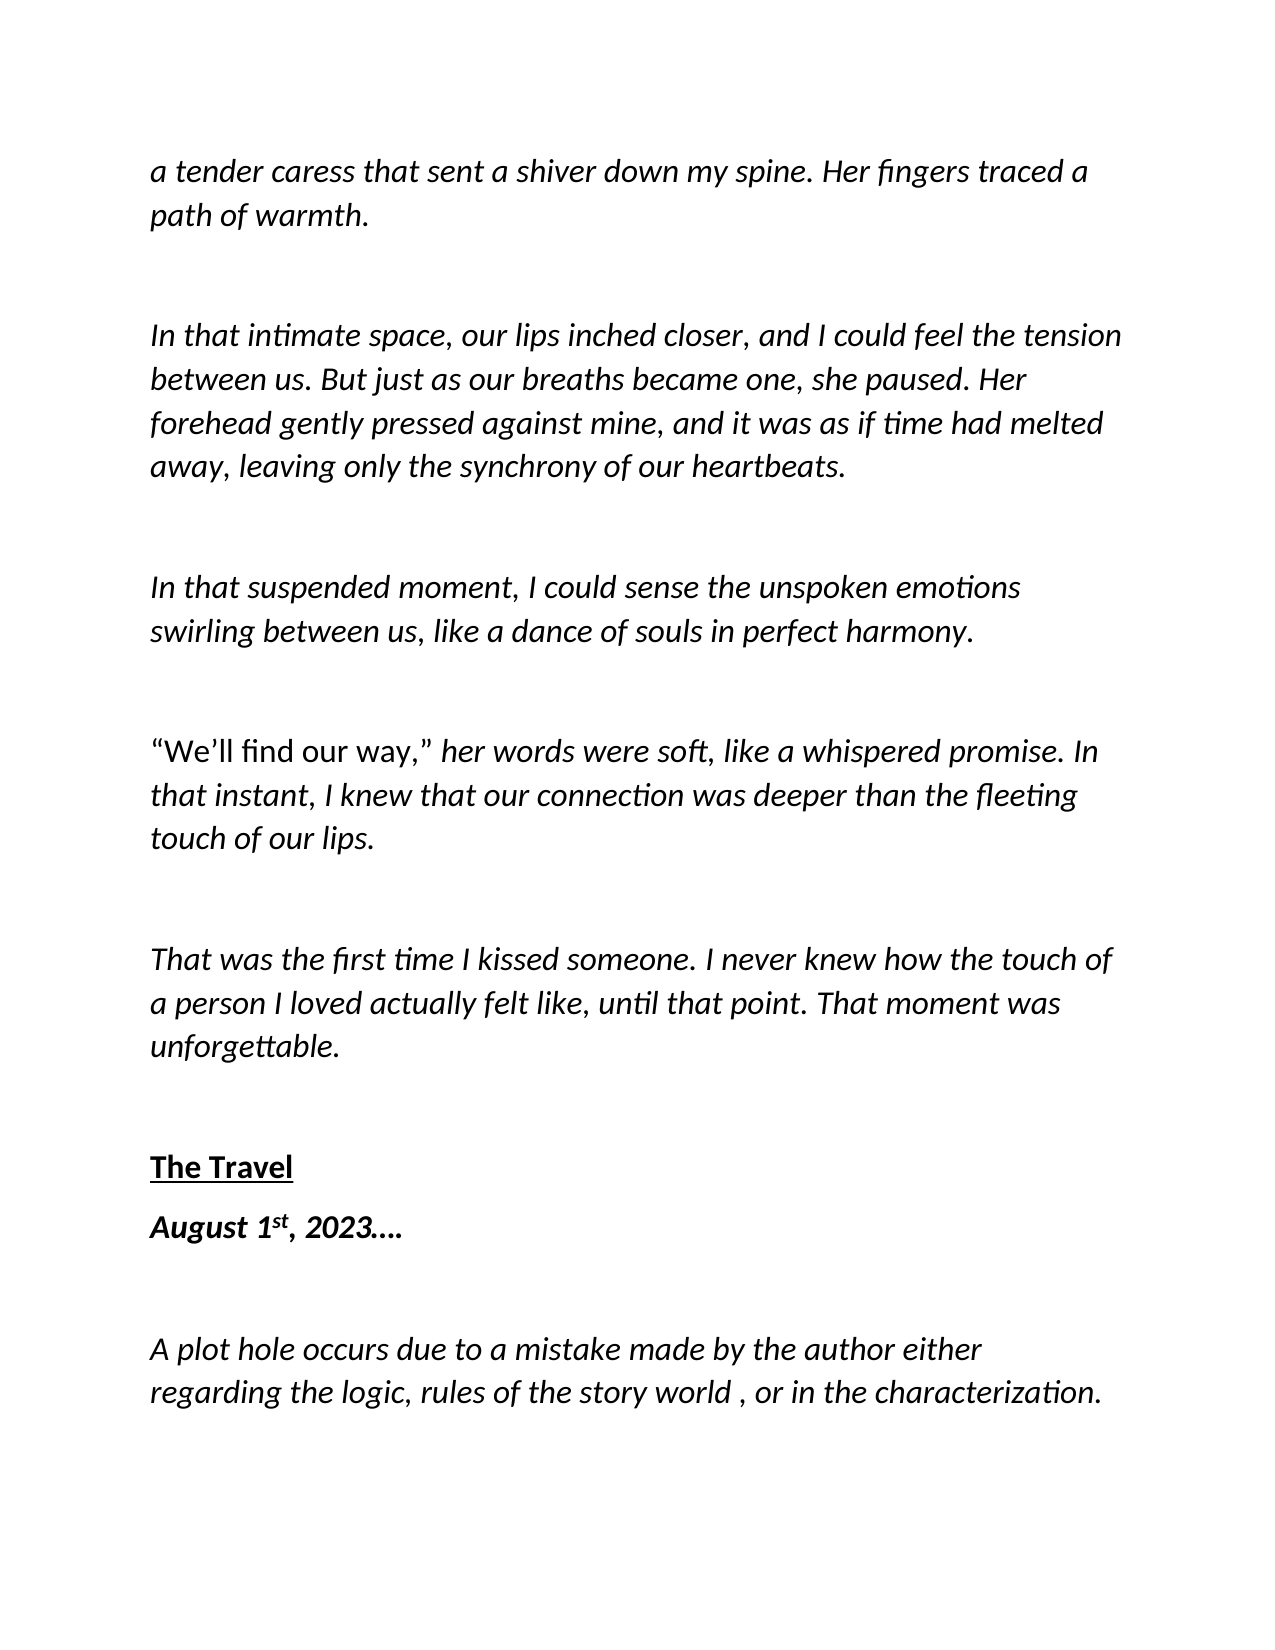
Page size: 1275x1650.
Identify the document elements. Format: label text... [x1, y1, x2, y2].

text A plot hole occurs due to a mistake made by the author either regarding the logic, rules of the story world , or in the characterization. [150, 1328, 1120, 1412]
text a tender caress that sent a shiver down my spine. Her fingers traced a path of warmth. [150, 150, 1120, 234]
subtitle August 1st, 2023…. [150, 1206, 1162, 1247]
text In that suspended moment, I could sense the unspoken emotions swirling between us, like a dance of souls in perfect harmony. [150, 566, 1110, 650]
text That was the first time I kissed someone. I never knew how the touch of a person I loved actually felt like, until that point. That moment was unforgettable. [150, 938, 1120, 1066]
text forehead gently pressed against mine, and it was as if time had melted away, leaving only the synchrony of our heartbeats. [150, 402, 1162, 486]
text “We’ll find our way,” her words were soft, like a whispered promise. In that instant, I knew that our connection was deeper than the fleeting touch of our lips. [150, 730, 1120, 858]
text In that intimate space, our lips inched closer, and I could feel the tension between us. But just as our breaths became one, she paused. Her [150, 314, 1162, 399]
subtitle The Travel [150, 1146, 1162, 1187]
